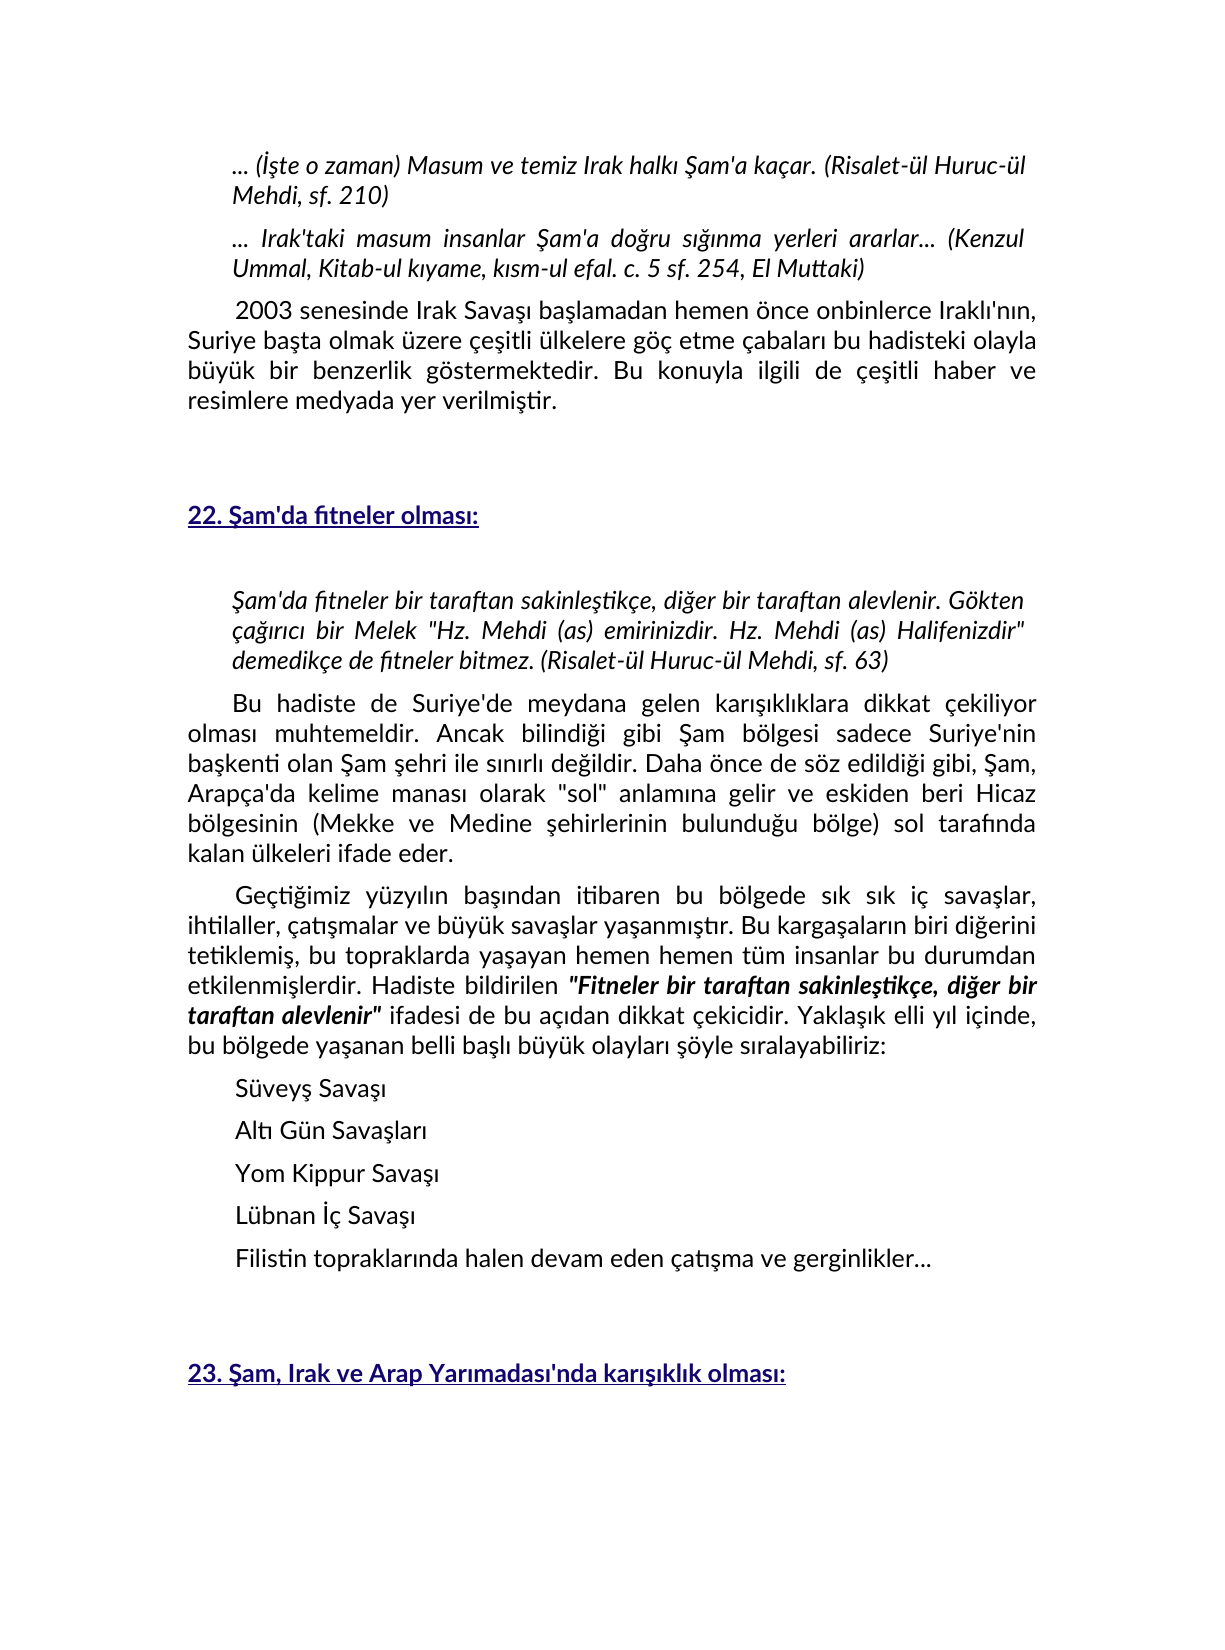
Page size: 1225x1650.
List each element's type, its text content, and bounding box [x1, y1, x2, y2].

text Bu hadiste de Suriye'de meydana gelen karışıklıklara dikkat çekiliyor olması muhtemeldir. Ancak bilindiği gibi Şam bölgesi sadece Suriye'nin başkenti olan Şam şehri ile sınırlı değildir. Daha önce de söz edildiği gibi, Şam, Arapça'da kelime manası olarak "sol" anlamına gelir ve eskiden beri Hicaz bölgesinin (Mekke ve Medine şehirlerinin bulunduğu bölge) sol tarafında kalan ülkeleri ifade eder. [187, 687, 1037, 867]
text Yom Kippur Savaşı [187, 1157, 1037, 1187]
text ... Irak'taki masum insanlar Şam'a doğru sığınma yerleri ararlar... (Kenzul Ummal, Kitab-ul kıyame, kısm-ul efal. c. 5 sf. 254, El Muttaki) [232, 222, 1026, 282]
text 2003 senesinde Irak Savaşı başlamadan hemen önce onbinlerce Iraklı'nın, Suriye başta olmak üzere çeşitli ülkelere göç etme çabaları bu hadisteki olayla büyük bir benzerlik göstermektedir. Bu konuyla ilgili de çeşitli haber ve resimlere medyada yer verilmiştir. [187, 295, 1037, 415]
text 23. Şam, Irak ve Arap Yarımadası'nda karışıklık olması: [187, 1327, 1037, 1387]
text Altı Gün Savaşları [187, 1115, 1037, 1145]
text Lübnan İç Savaşı [187, 1200, 1037, 1230]
text 22. Şam'da fitneler olması: [187, 470, 1037, 530]
text Süveyş Savaşı [187, 1072, 1037, 1102]
text Geçtiğimiz yüzyılın başından itibaren bu bölgede sık sık iç savaşlar, ihtilaller, çatışmalar ve büyük savaşlar yaşanmıştır. Bu kargaşaların biri diğerini tetiklemiş, bu topraklarda yaşayan hemen hemen tüm insanlar bu durumdan etkilenmişlerdir. Hadiste bildirilen "Fitneler bir taraftan sakinleştikçe, diğer bir taraftan alevlenir" ifadesi de bu açıdan dikkat çekicidir. Yaklaşık elli yıl içinde, bu bölgede yaşanan belli başlı büyük olayları şöyle sıralayabiliriz: [187, 880, 1037, 1060]
text ... (İşte o zaman) Masum ve temiz Irak halkı Şam'a kaçar. (Risalet-ül Huruc-ül Mehdi, sf. 210) [232, 150, 1026, 210]
text Filistin topraklarında halen devam eden çatışma ve gerginlikler... [187, 1242, 1037, 1272]
text Şam'da fitneler bir taraftan sakinleştikçe, diğer bir taraftan alevlenir. Gökten çağırıcı bir Melek "Hz. Mehdi (as) emirinizdir. Hz. Mehdi (as) Halifenizdir" demedikçe de fitneler bitmez. (Risalet-ül Huruc-ül Mehdi, sf. 63) [232, 585, 1026, 675]
